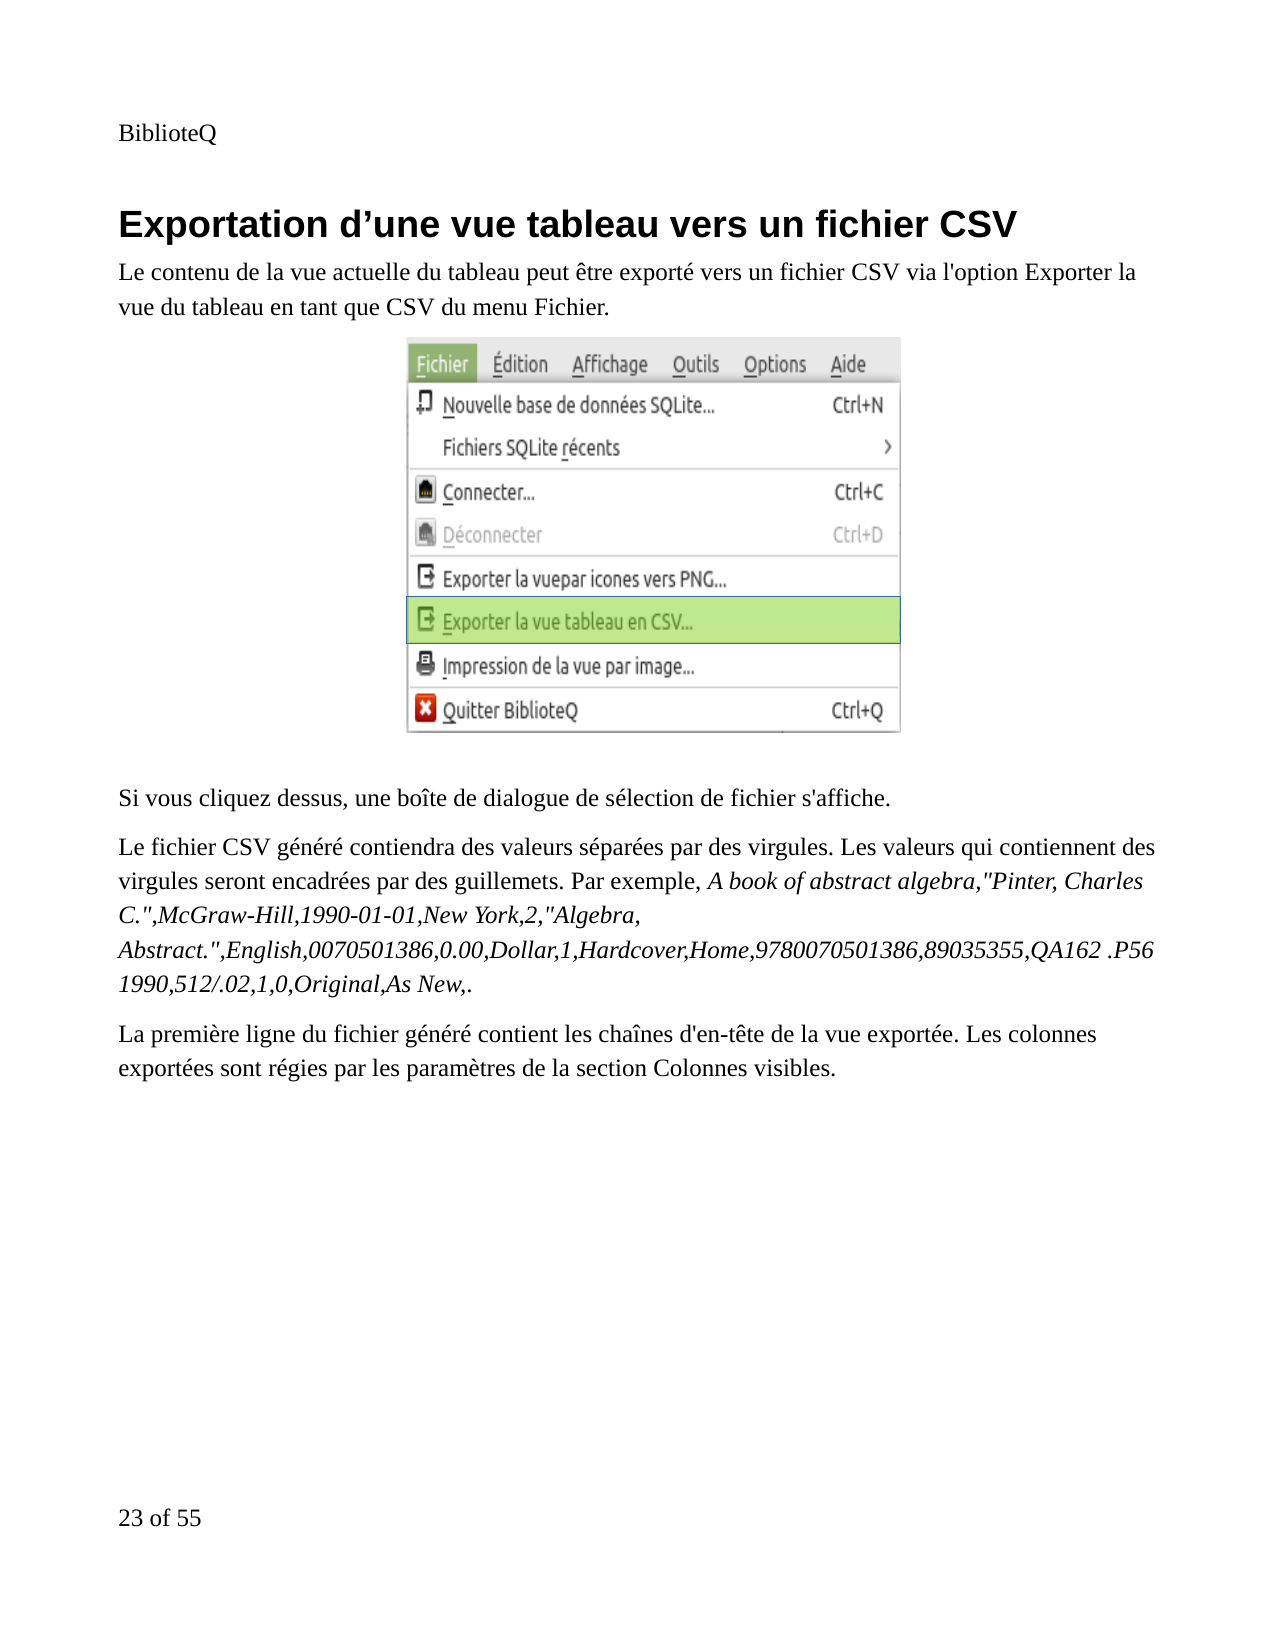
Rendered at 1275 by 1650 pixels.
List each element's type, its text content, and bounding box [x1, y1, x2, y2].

picture [406, 644, 901, 733]
subtitle Exportation d’une vue tableau vers un fichier CSV [118, 201, 1157, 245]
text Le fichier CSV généré contiendra des valeurs séparées par des virgules. Les valeurs qui contiennent des virgules seront encadrées par des guillemets. Par exemple, A book of abstract algebra,"Pinter, Charles C.",McGraw-Hill,1990-01-01,New York,2,"Algebra, Abstract.",English,0070501386,0.00,Dollar,1,Hardcover,Home,9780070501386,89035355,QA162 .P56 1990,512/.02,1,0,Original,As New,. [118, 832, 1157, 998]
text Le contenu de la vue actuelle du tableau peut être exporté vers un fichier CSV via l'option Exporter la vue du tableau en tant que CSV du menu Fichier. [118, 257, 1157, 321]
picture [406, 337, 901, 596]
text La première ligne du fichier généré contient les chaînes d'en-tête de la vue exportée. Les colonnes exportées sont régies par les paramètres de la section Colonnes visibles. [118, 1019, 1157, 1082]
text Si vous cliquez dessus, une boîte de dialogue de sélection de fichier s'affiche. [118, 783, 1157, 811]
